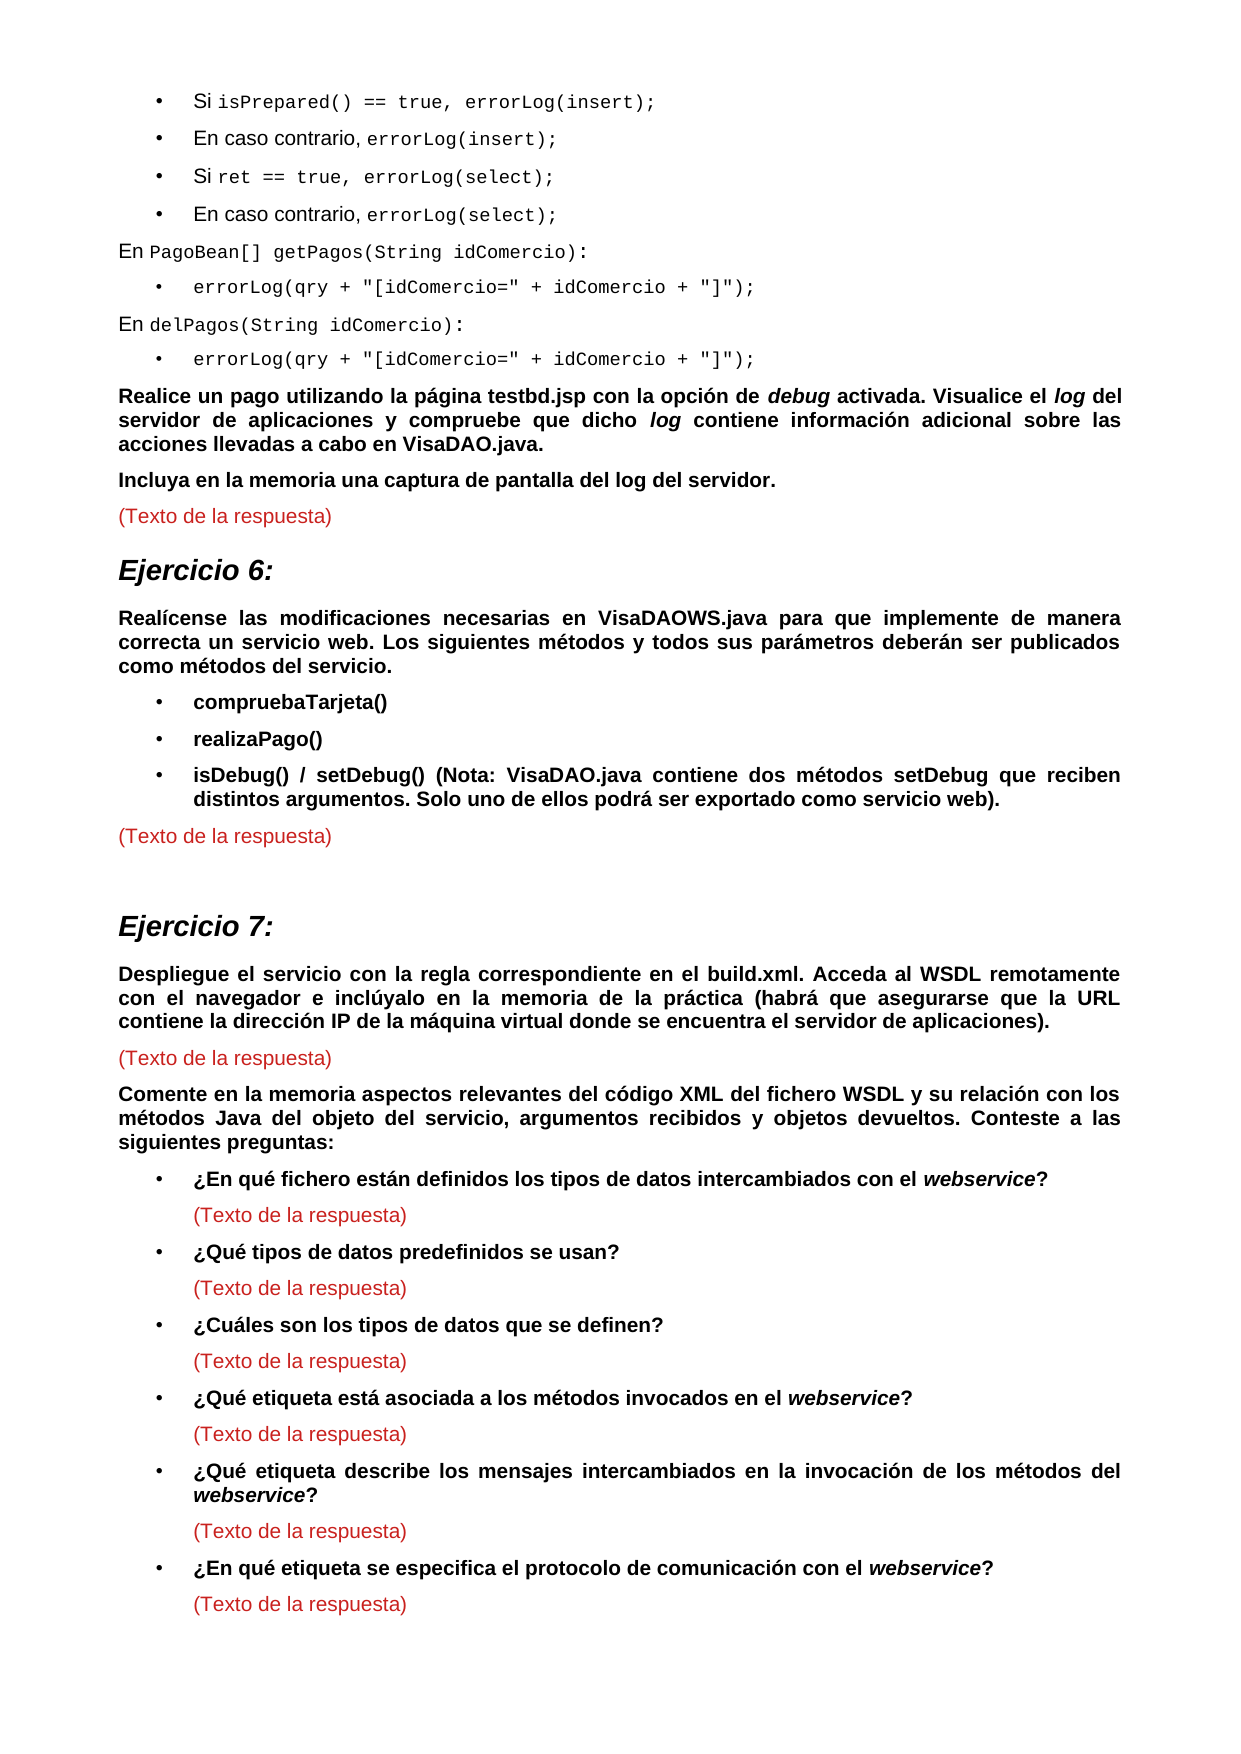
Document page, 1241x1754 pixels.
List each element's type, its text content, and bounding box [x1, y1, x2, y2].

list (Texto de la respuesta) [156, 1349, 1122, 1373]
text Despliegue el servicio con la regla correspondiente en el build.xml. Acceda al WSDL remotamente con el navegador e inclúyalo en la memoria de la práctica (habrá que asegurarse que la URL contiene la dirección IP de la máquina virtual donde se encuentra el servidor de aplicaciones). [118, 961, 1122, 1033]
list Si isPrepared() == true, errorLog(insert); [156, 88, 1122, 114]
subtitle Ejercicio 7: [118, 909, 1122, 943]
list realizaPago() [156, 727, 1122, 751]
list ¿Qué etiqueta está asociada a los métodos invocados en el webservice? [156, 1386, 1122, 1410]
list Si ret == true, errorLog(select); [156, 164, 1122, 189]
list (Texto de la respuesta) [156, 1203, 1122, 1227]
list ¿En qué etiqueta se especifica el protocolo de comunicación con el webservice? [156, 1556, 1122, 1580]
text (Texto de la respuesta) [118, 504, 1122, 528]
list (Texto de la respuesta) [156, 1519, 1122, 1543]
text (Texto de la respuesta) [118, 1046, 1122, 1070]
list errorLog(qry + "[idComercio=" + idComercio + "]"); [156, 350, 1122, 371]
list ¿En qué fichero están definidos los tipos de datos intercambiados con el webservice? [156, 1167, 1122, 1191]
text En PagoBean[] getPagos(String idComercio): [118, 239, 1122, 265]
text Incluya en la memoria una captura de pantalla del log del servidor. [118, 468, 1122, 492]
text Comente en la memoria aspectos relevantes del código XML del fichero WSDL y su relación con los métodos Java del objeto del servicio, argumentos recibidos y objetos devueltos. Conteste a las siguientes preguntas: [118, 1082, 1122, 1154]
list En caso contrario, errorLog(select); [156, 202, 1122, 227]
text En delPagos(String idComercio): [118, 311, 1122, 337]
list ¿Qué tipos de datos predefinidos se usan? [156, 1239, 1122, 1264]
list En caso contrario, errorLog(insert); [156, 126, 1122, 151]
text Realícense las modificaciones necesarias en VisaDAOWS.java para que implemente de manera correcta un servicio web. Los siguientes métodos y todos sus parámetros deberán ser publicados como métodos del servicio. [118, 606, 1122, 677]
list compruebaTarjeta() [156, 690, 1122, 714]
list errorLog(qry + "[idComercio=" + idComercio + "]"); [156, 278, 1122, 299]
list (Texto de la respuesta) [156, 1422, 1122, 1446]
subtitle Ejercicio 6: [118, 553, 1122, 587]
text Realice un pago utilizando la página testbd.jsp con la opción de debug activada. Visualice el log del servidor de aplicaciones y compruebe que dicho log contiene información adicional sobre las acciones llevadas a cabo en VisaDAO.java. [118, 383, 1122, 455]
list (Texto de la respuesta) [156, 1592, 1122, 1616]
list (Texto de la respuesta) [156, 1276, 1122, 1300]
list isDebug() / setDebug() (Nota: VisaDAO.java contiene dos métodos setDebug que reciben distintos argumentos. Solo uno de ellos podrá ser exportado como servicio web). [156, 763, 1122, 811]
text (Texto de la respuesta) [118, 824, 1122, 848]
list ¿Cuáles son los tipos de datos que se definen? [156, 1313, 1122, 1337]
list ¿Qué etiqueta describe los mensajes intercambiados en la invocación de los métodos del webservice? [156, 1459, 1122, 1507]
